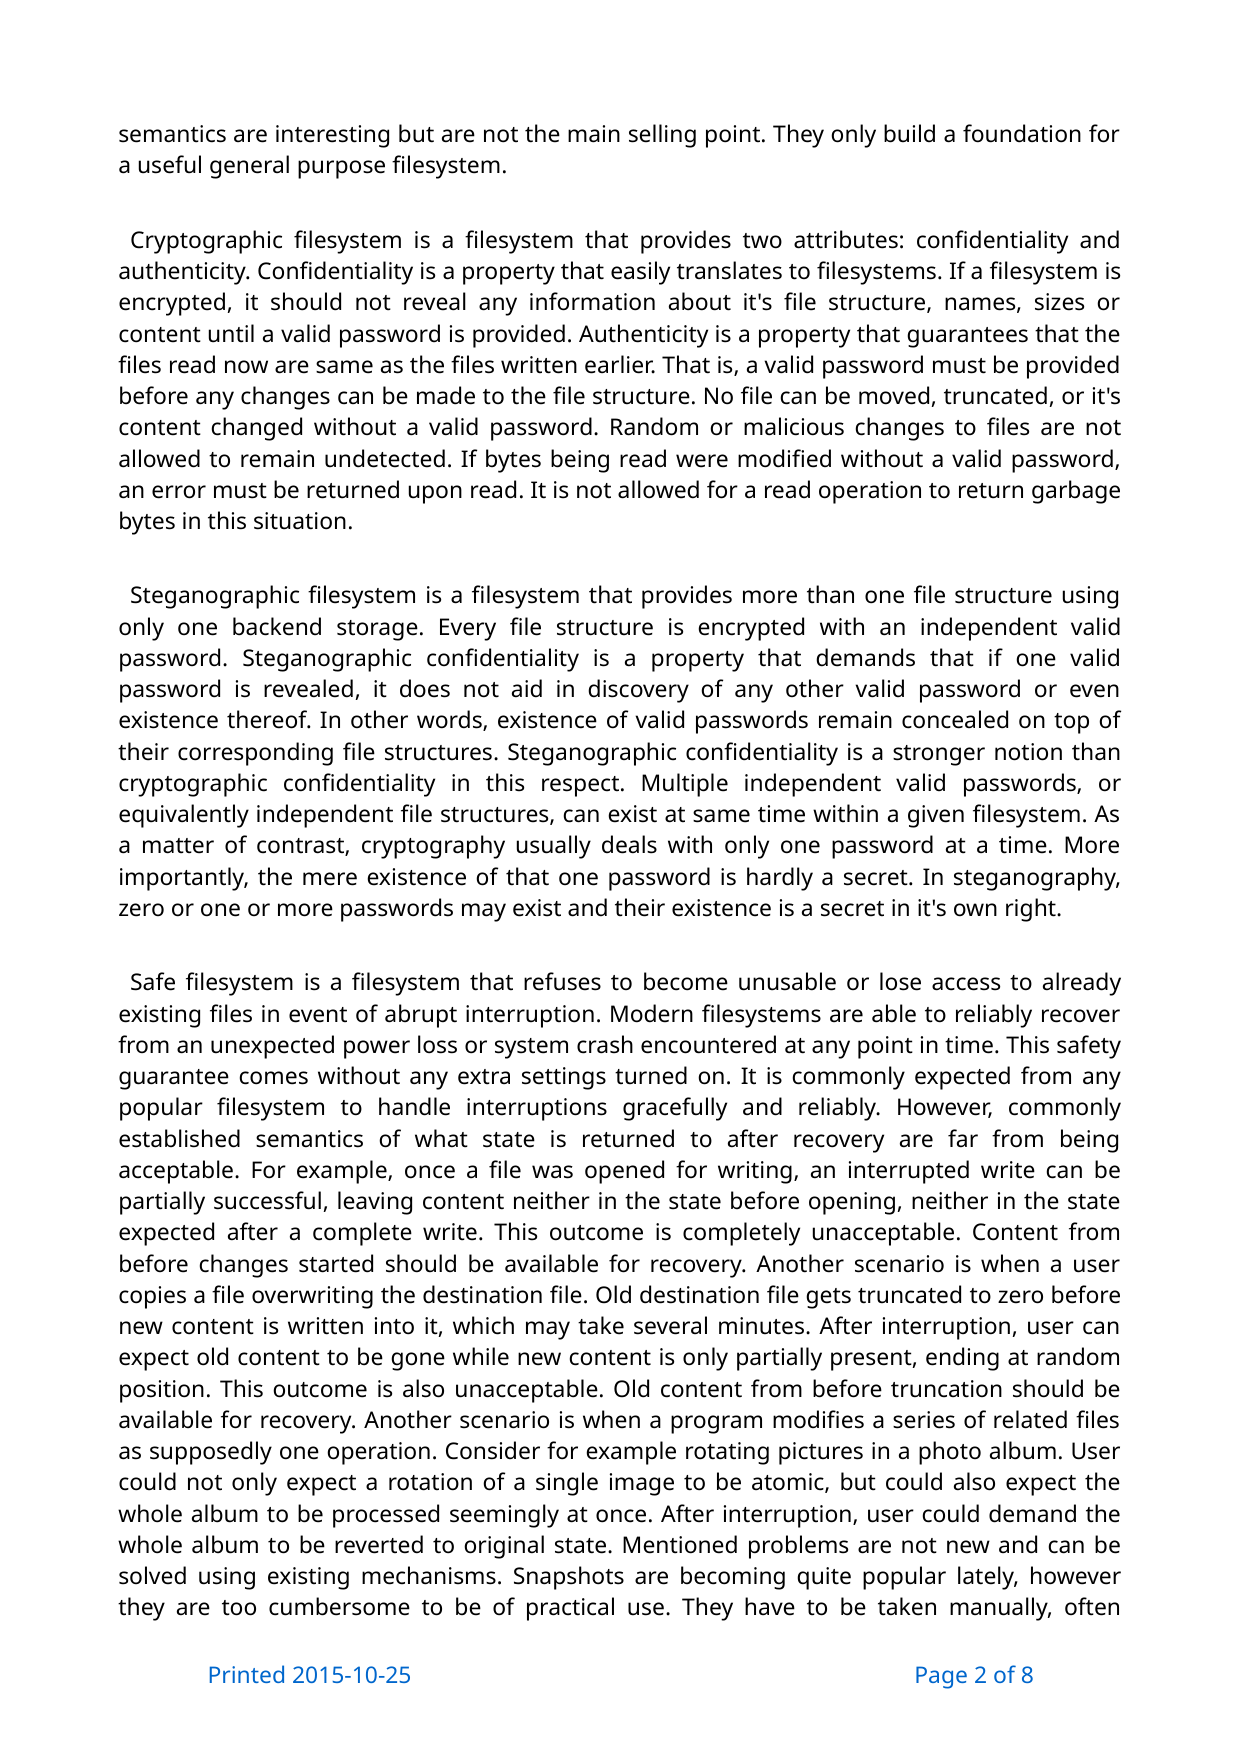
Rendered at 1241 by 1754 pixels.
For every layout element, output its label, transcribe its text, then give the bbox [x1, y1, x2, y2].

text Cryptographic filesystem is a filesystem that provides two attributes: confidentiality and authenticity. Confidentiality is a property that easily translates to filesystems. If a filesystem is encrypted, it should not reveal any information about it's file structure, names, sizes or content until a valid password is provided. Authenticity is a property that guarantees that the files read now are same as the files written earlier. That is, a valid password must be provided before any changes can be made to the file structure. No file can be moved, truncated, or it's content changed without a valid password. Random or malicious changes to files are not allowed to remain undetected. If bytes being read were modified without a valid password, an error must be returned upon read. It is not allowed for a read operation to return garbage bytes in this situation. [118, 224, 1122, 536]
text Steganographic filesystem is a filesystem that provides more than one file structure using only one backend storage. Every file structure is encrypted with an independent valid password. Steganographic confidentiality is a property that demands that if one valid password is revealed, it does not aid in discovery of any other valid password or even existence thereof. In other words, existence of valid passwords remain concealed on top of their corresponding file structures. Steganographic confidentiality is a stronger notion than cryptographic confidentiality in this respect. Multiple independent valid passwords, or equivalently independent file structures, can exist at same time within a given filesystem. As a matter of contrast, cryptography usually deals with only one password at a time. More importantly, the mere existence of that one password is hardly a secret. In steganography, zero or one or more passwords may exist and their existence is a secret in it's own right. [118, 579, 1122, 923]
text Safe filesystem is a filesystem that refuses to become unusable or lose access to already existing files in event of abrupt interruption. Modern filesystems are able to reliably recover from an unexpected power loss or system crash encountered at any point in time. This safety guarantee comes without any extra settings turned on. It is commonly expected from any popular filesystem to handle interruptions gracefully and reliably. However, commonly established semantics of what state is returned to after recovery are far from being acceptable. For example, once a file was opened for writing, an interrupted write can be partially successful, leaving content neither in the state before opening, neither in the state expected after a complete write. This outcome is completely unacceptable. Content from before changes started should be available for recovery. Another scenario is when a user copies a file overwriting the destination file. Old destination file gets truncated to zero before new content is written into it, which may take several minutes. After interruption, user can expect old content to be gone while new content is only partially present, ending at random position. This outcome is also unacceptable. Old content from before truncation should be available for recovery. Another scenario is when a program modifies a series of related files as supposedly one operation. Consider for example rotating pictures in a photo album. User could not only expect a rotation of a single image to be atomic, but could also expect the whole album to be processed seemingly at once. After interruption, user could demand the whole album to be reverted to original state. Mentioned problems are not new and can be solved using existing mechanisms. Snapshots are becoming quite popular lately, however they are too cumbersome to be of practical use. They have to be taken manually, often [118, 966, 1122, 1622]
text semantics are interesting but are not the main selling point. They only build a foundation for a useful general purpose filesystem. [118, 118, 1122, 181]
